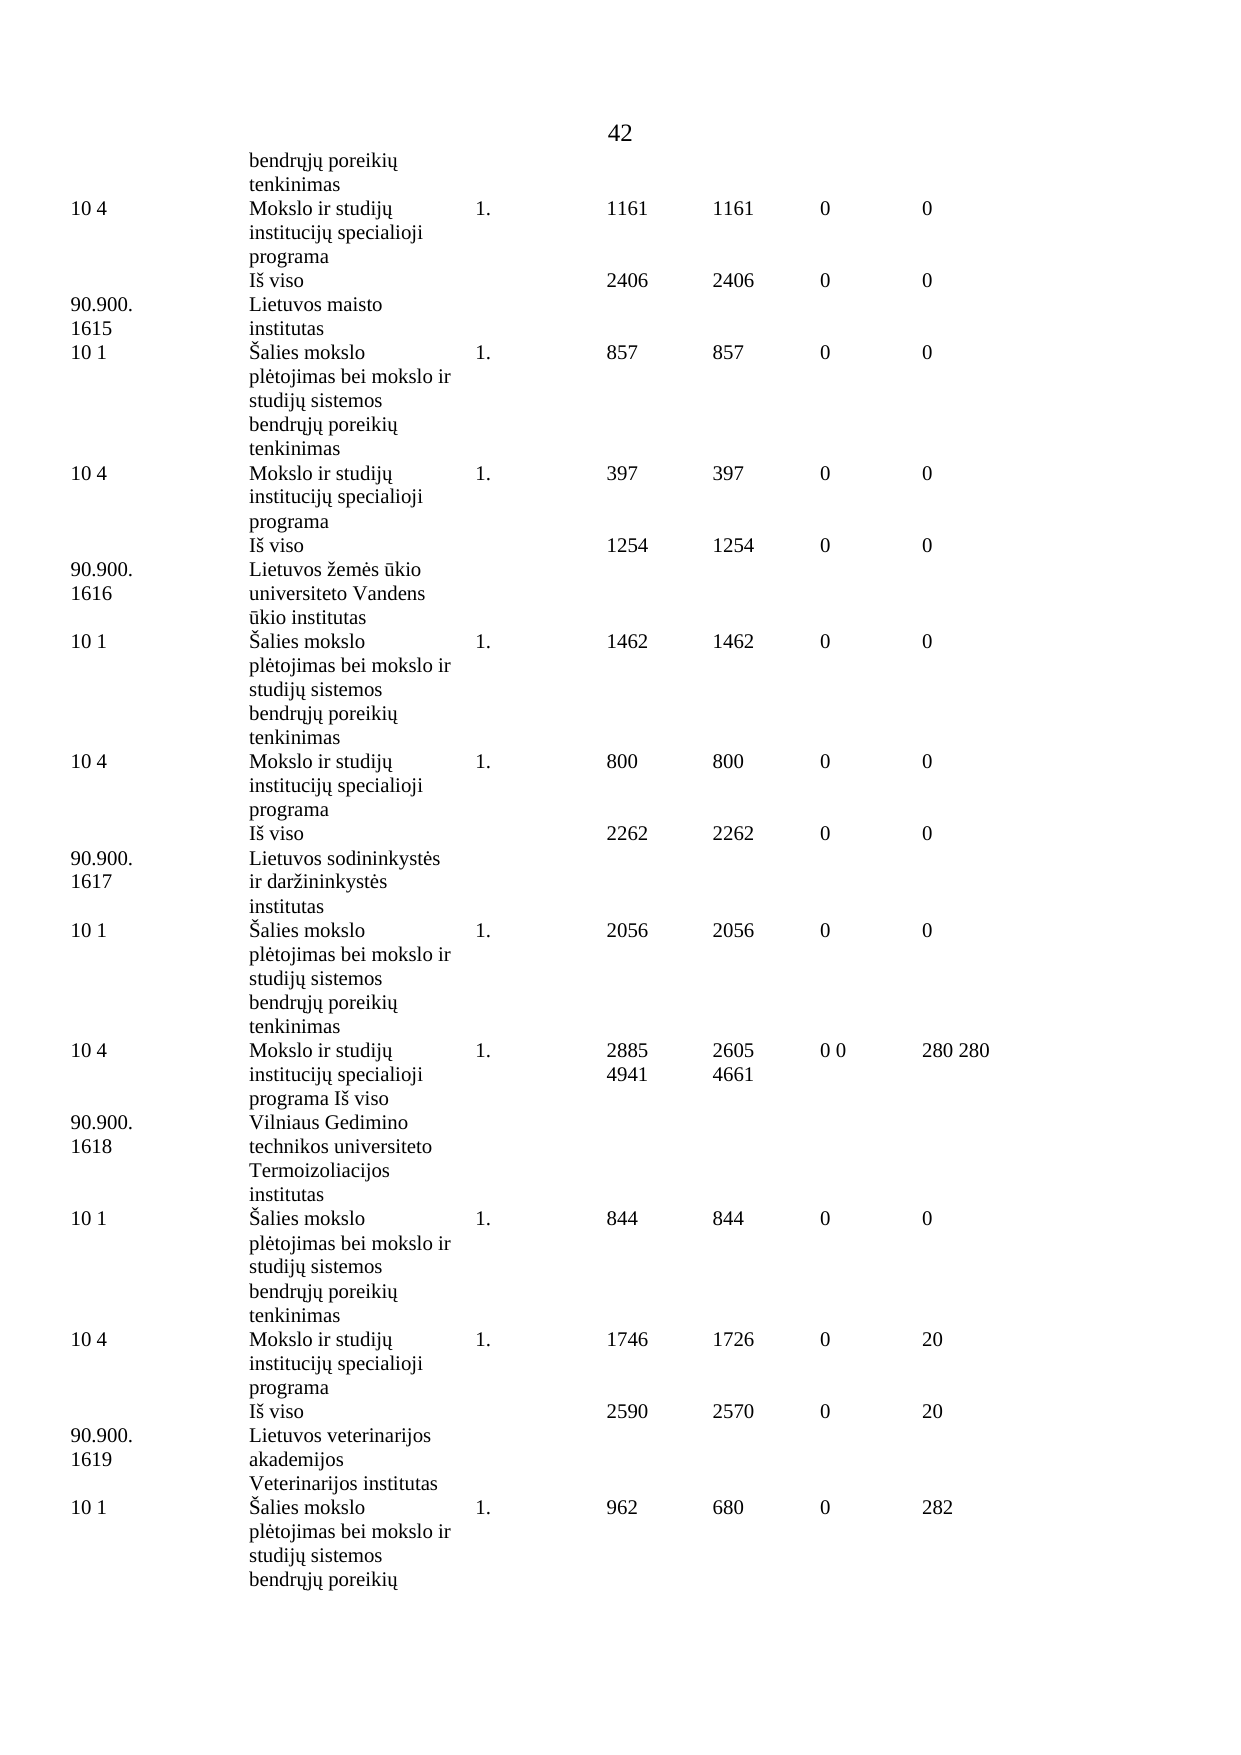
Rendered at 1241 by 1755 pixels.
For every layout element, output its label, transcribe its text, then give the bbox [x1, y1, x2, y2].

table_cell [59, 533, 238, 557]
table_cell [701, 1134, 809, 1206]
table_cell 0 [911, 629, 1064, 749]
table_cell [464, 533, 595, 557]
table_cell 680 [701, 1495, 809, 1591]
table_cell 0 [809, 1399, 911, 1423]
table_cell 1726 [701, 1327, 809, 1399]
table_cell 1. [464, 1327, 595, 1399]
table_cell Lietuvos žemės ūkio [238, 557, 464, 581]
table_cell [809, 1134, 911, 1206]
table_cell [464, 1134, 595, 1206]
table_cell [595, 870, 701, 918]
table_cell 800 [701, 749, 809, 821]
table_cell 10 4 [59, 1038, 238, 1110]
table_cell [911, 1423, 1064, 1447]
table_cell Šalies mokslo plėtojimas bei mokslo ir studijų sistemos bendrųjų poreikių tenkinimas [238, 1206, 464, 1327]
table_cell 0 [911, 1206, 1064, 1327]
table_cell 1462 [701, 629, 809, 749]
table_cell 90.900. [59, 845, 238, 869]
table_cell 962 [595, 1495, 701, 1591]
table_cell 280 280 [911, 1038, 1064, 1110]
table_cell Šalies mokslo plėtojimas bei mokslo ir studijų sistemos bendrųjų poreikių [238, 1495, 464, 1591]
table_cell 1746 [595, 1327, 701, 1399]
table_cell Mokslo ir studijų institucijų specialioji programa [238, 1327, 464, 1399]
table_cell [595, 316, 701, 340]
table_cell 0 [911, 749, 1064, 821]
table_cell [911, 1110, 1064, 1134]
table_cell 0 [809, 629, 911, 749]
table_cell 2056 [595, 918, 701, 1038]
table_cell [464, 1399, 595, 1423]
table_cell [911, 148, 1064, 196]
table_cell 90.900. [59, 1423, 238, 1447]
table_cell [59, 1399, 238, 1423]
table_cell 1. [464, 340, 595, 460]
table_cell Vilniaus Gedimino [238, 1110, 464, 1134]
table_cell Lietuvos maisto [238, 292, 464, 316]
table_cell 1. [464, 1495, 595, 1591]
table_cell 1. [464, 629, 595, 749]
table_cell [595, 557, 701, 581]
table_cell [911, 292, 1064, 316]
table_cell 2262 [595, 821, 701, 845]
table_cell 0 [911, 196, 1064, 268]
table_cell [464, 845, 595, 869]
table_cell 2570 [701, 1399, 809, 1423]
table_cell ir daržininkystės institutas [238, 870, 464, 918]
table_cell [595, 1110, 701, 1134]
table_cell 10 4 [59, 196, 238, 268]
table_cell [911, 870, 1064, 918]
table_cell 10 1 [59, 1495, 238, 1591]
table_cell [464, 557, 595, 581]
table_cell 0 [809, 821, 911, 845]
table_cell 1254 [701, 533, 809, 557]
table_cell 1. [464, 196, 595, 268]
table_cell [59, 821, 238, 845]
table_cell [464, 1423, 595, 1447]
table_cell [464, 1447, 595, 1495]
table_cell [595, 148, 701, 196]
table_cell [595, 1447, 701, 1495]
table_cell 1. [464, 460, 595, 533]
table_cell [701, 845, 809, 869]
table_cell 1616 [59, 581, 238, 629]
table_cell [809, 316, 911, 340]
table_cell Mokslo ir studijų institucijų specialioji programa [238, 460, 464, 533]
table_cell 0 [809, 1495, 911, 1591]
table_cell [59, 148, 238, 196]
table_cell Lietuvos veterinarijos [238, 1423, 464, 1447]
table_cell 1. [464, 1206, 595, 1327]
table_cell 0 [809, 268, 911, 292]
table_cell [464, 268, 595, 292]
table_cell 0 [911, 268, 1064, 292]
table_cell 0 [911, 821, 1064, 845]
table_cell 10 4 [59, 460, 238, 533]
table_cell Iš viso [238, 533, 464, 557]
table_cell [701, 292, 809, 316]
table_cell [701, 557, 809, 581]
table_cell [809, 292, 911, 316]
table_cell Šalies mokslo plėtojimas bei mokslo ir studijų sistemos bendrųjų poreikių tenkinimas [238, 629, 464, 749]
table_cell [911, 845, 1064, 869]
table_cell 20 [911, 1399, 1064, 1423]
table_cell [911, 316, 1064, 340]
table_cell 0 [809, 460, 911, 533]
table_cell 0 [911, 340, 1064, 460]
table_cell 0 [809, 340, 911, 460]
table_cell 2056 [701, 918, 809, 1038]
table_cell 2406 [595, 268, 701, 292]
table_cell Šalies mokslo plėtojimas bei mokslo ir studijų sistemos bendrųjų poreikių tenkinimas [238, 918, 464, 1038]
table_cell [911, 581, 1064, 629]
table_cell [464, 870, 595, 918]
table_cell [701, 1110, 809, 1134]
table_cell 1161 [701, 196, 809, 268]
table_cell [809, 1423, 911, 1447]
table_cell Lietuvos sodininkystės [238, 845, 464, 869]
table_cell 1462 [595, 629, 701, 749]
table_cell 0 [911, 533, 1064, 557]
table_cell 1161 [595, 196, 701, 268]
table_cell Mokslo ir studijų institucijų specialioji programa [238, 749, 464, 821]
table_cell [809, 1110, 911, 1134]
table_cell [911, 1447, 1064, 1495]
table_cell institutas [238, 316, 464, 340]
table_cell [701, 1447, 809, 1495]
table_cell technikos universiteto Termoizoliacijos institutas [238, 1134, 464, 1206]
table_cell 1254 [595, 533, 701, 557]
table_cell 2885 4941 [595, 1038, 701, 1110]
table_cell 800 [595, 749, 701, 821]
table_cell 0 [809, 1206, 911, 1327]
table_cell Iš viso [238, 1399, 464, 1423]
table_cell Šalies mokslo plėtojimas bei mokslo ir studijų sistemos bendrųjų poreikių tenkinimas [238, 340, 464, 460]
table_cell [809, 148, 911, 196]
table_cell 0 [911, 460, 1064, 533]
table_cell [595, 581, 701, 629]
table_cell 844 [595, 1206, 701, 1327]
table_cell [595, 1134, 701, 1206]
table_cell [701, 148, 809, 196]
table_cell 857 [595, 340, 701, 460]
table_cell [911, 1134, 1064, 1206]
table_cell 90.900. [59, 557, 238, 581]
table_cell [809, 557, 911, 581]
table_cell 397 [701, 460, 809, 533]
table_cell akademijos Veterinarijos institutas [238, 1447, 464, 1495]
table_cell [701, 581, 809, 629]
table_cell [701, 1423, 809, 1447]
table_cell [464, 292, 595, 316]
table_cell [59, 268, 238, 292]
table_cell [464, 316, 595, 340]
table_cell 10 1 [59, 340, 238, 460]
table_cell 1619 [59, 1447, 238, 1495]
table_cell 857 [701, 340, 809, 460]
table_cell 2605 4661 [701, 1038, 809, 1110]
table_cell 2406 [701, 268, 809, 292]
table_cell bendrųjų poreikių tenkinimas [238, 148, 464, 196]
table_cell 0 [809, 918, 911, 1038]
table_cell 90.900. [59, 1110, 238, 1134]
table_cell [701, 870, 809, 918]
table_cell Mokslo ir studijų institucijų specialioji programa Iš viso [238, 1038, 464, 1110]
table_cell Iš viso [238, 821, 464, 845]
table_cell 844 [701, 1206, 809, 1327]
table_cell 90.900. [59, 292, 238, 316]
table_cell 1618 [59, 1134, 238, 1206]
table_cell 20 [911, 1327, 1064, 1399]
table_cell 0 [809, 196, 911, 268]
table_cell [809, 845, 911, 869]
table_cell Iš viso [238, 268, 464, 292]
table_cell 10 4 [59, 1327, 238, 1399]
table_cell 1. [464, 918, 595, 1038]
table_cell [464, 148, 595, 196]
table_cell [595, 845, 701, 869]
table_cell 1. [464, 1038, 595, 1110]
table_cell 10 1 [59, 629, 238, 749]
table_cell 0 [809, 533, 911, 557]
table_cell [911, 557, 1064, 581]
table_cell [464, 1110, 595, 1134]
table_cell 0 [809, 1327, 911, 1399]
table_cell 397 [595, 460, 701, 533]
table_cell 0 [911, 918, 1064, 1038]
table_cell [701, 316, 809, 340]
table_cell 1. [464, 749, 595, 821]
table_cell universiteto Vandens ūkio institutas [238, 581, 464, 629]
table_cell [595, 1423, 701, 1447]
table_cell 0 0 [809, 1038, 911, 1110]
table_cell 1615 [59, 316, 238, 340]
table_cell 10 1 [59, 918, 238, 1038]
table_cell 1617 [59, 870, 238, 918]
table_cell 10 1 [59, 1206, 238, 1327]
table_cell 282 [911, 1495, 1064, 1591]
table_cell [809, 870, 911, 918]
table_cell [809, 581, 911, 629]
table_cell [464, 581, 595, 629]
table_cell [464, 821, 595, 845]
table_cell [809, 1447, 911, 1495]
table_cell 10 4 [59, 749, 238, 821]
table_cell [595, 292, 701, 316]
table_cell 2262 [701, 821, 809, 845]
table_cell Mokslo ir studijų institucijų specialioji programa [238, 196, 464, 268]
table_cell 2590 [595, 1399, 701, 1423]
table_cell 0 [809, 749, 911, 821]
